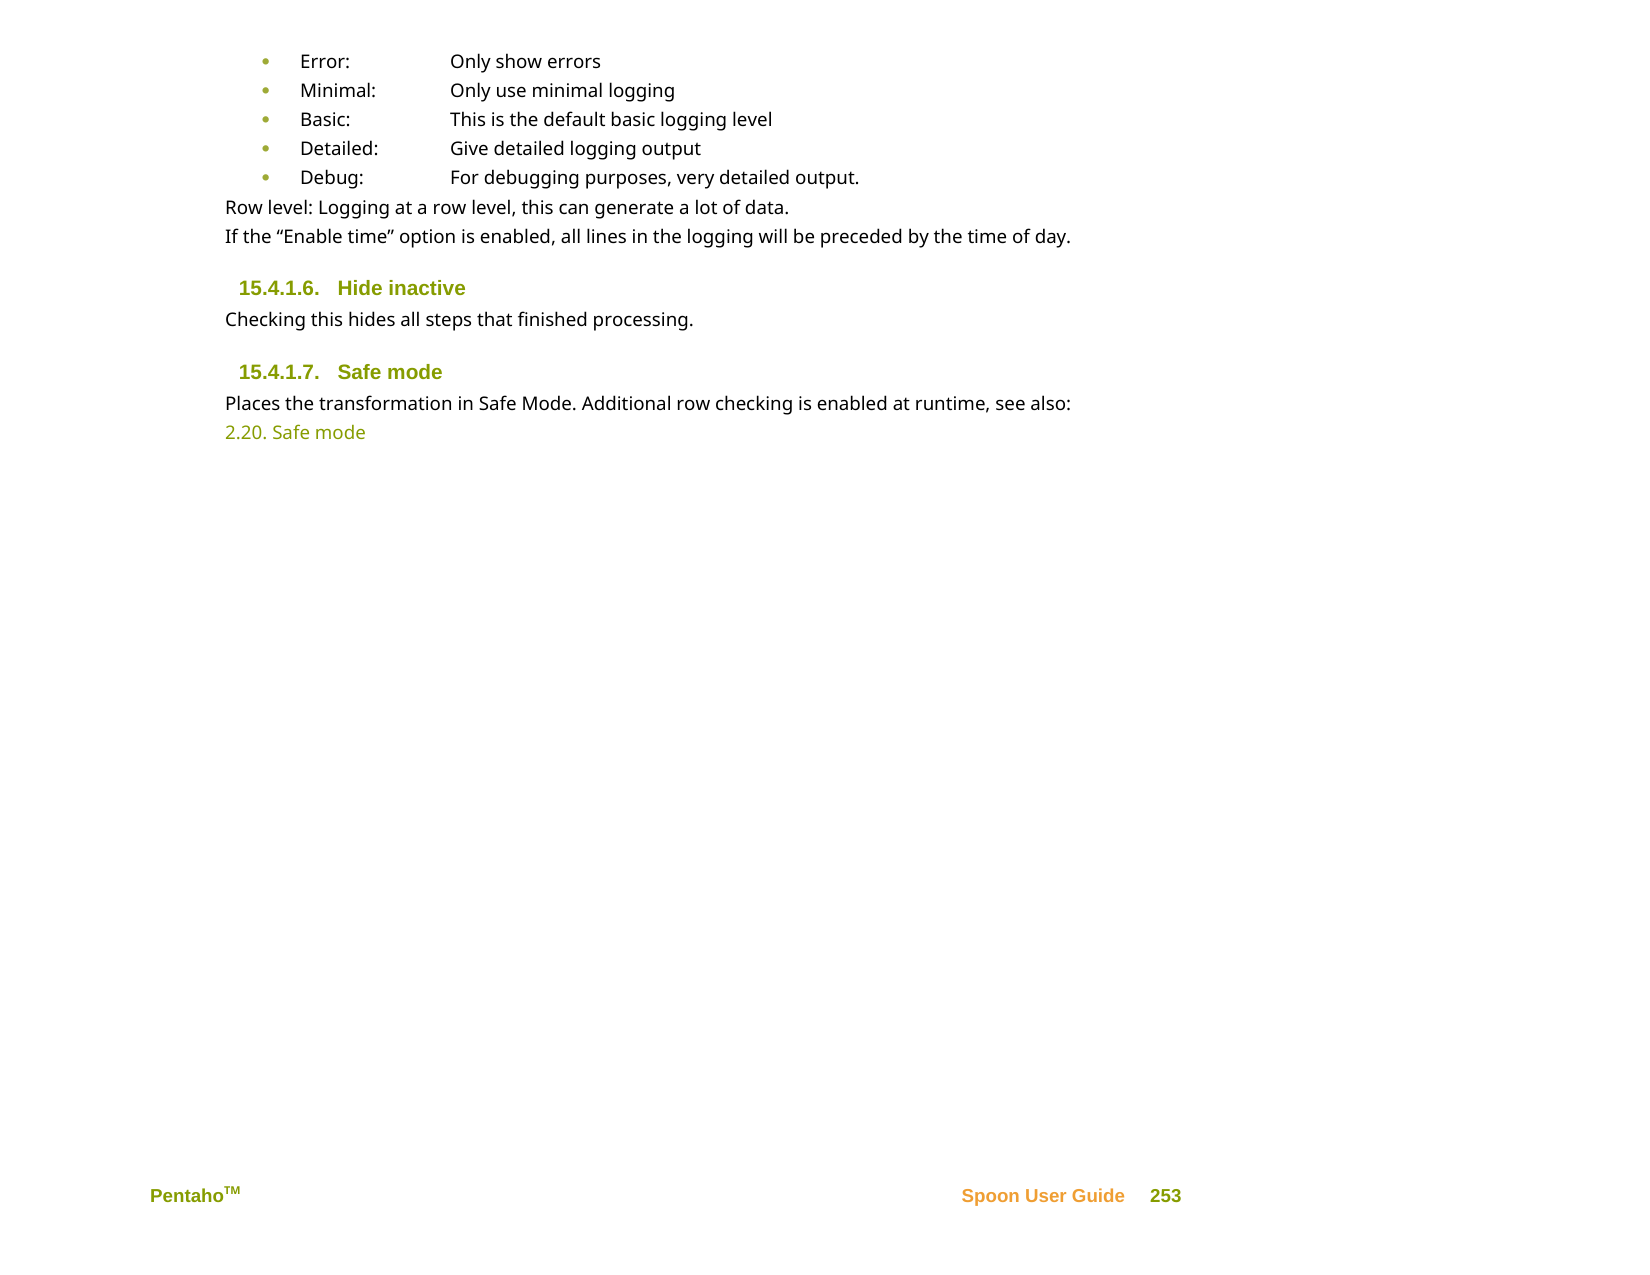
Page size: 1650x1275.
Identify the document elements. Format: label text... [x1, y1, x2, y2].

list Debug: For debugging purposes, very detailed output. [262, 162, 1500, 191]
text 2.20. Safe mode [225, 416, 1500, 445]
list Basic: This is the default basic logging level [262, 103, 1500, 132]
text Places the transformation in Safe Mode. Additional row checking is enabled at runtime, see also: [225, 387, 1500, 416]
subtitle Hide inactive [239, 268, 1500, 303]
text If the “Enable time” option is enabled, all lines in the logging will be preceded by the time of day. [225, 220, 1500, 249]
subtitle Safe mode [239, 351, 1500, 386]
list Detailed: Give detailed logging output [262, 132, 1500, 162]
list Error: Only show errors [262, 45, 1500, 74]
list Minimal: Only use minimal logging [262, 74, 1500, 103]
text Checking this hides all steps that finished processing. [225, 303, 1500, 333]
text Row level: Logging at a row level, this can generate a lot of data. [225, 191, 1500, 220]
